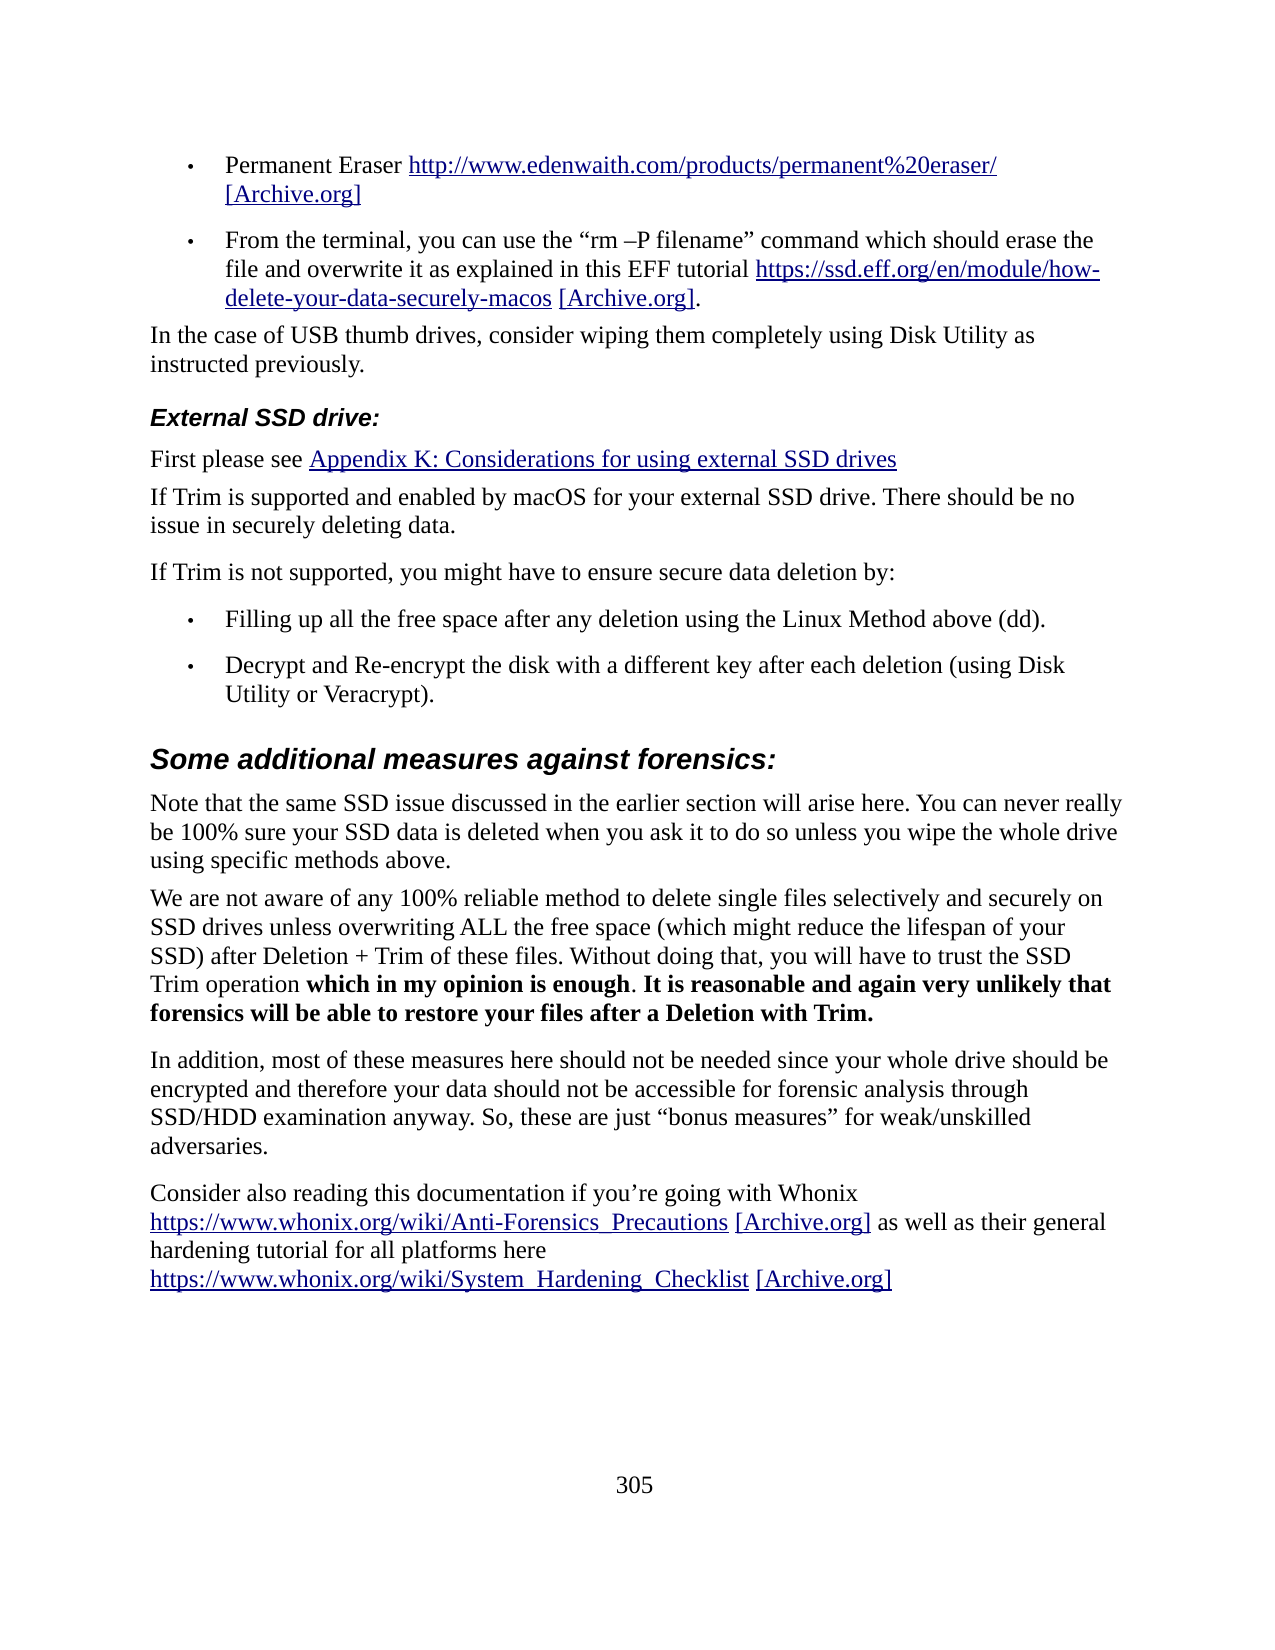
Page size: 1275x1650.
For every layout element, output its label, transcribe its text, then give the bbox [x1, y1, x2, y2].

text If Trim is not supported, you might have to ensure secure data deletion by: [150, 557, 1125, 586]
subtitle External SSD drive: [150, 403, 1125, 432]
text If Trim is supported and enabled by macOS for your external SSD drive. There should be no issue in securely deleting data. [150, 482, 1125, 539]
text First please see Appendix K: Considerations for using external SSD drives [150, 444, 1125, 473]
text We are not aware of any 100% reliable method to delete single files selectively and securely on SSD drives unless overwriting ALL the free space (which might reduce the lifespan of your SSD) after Deletion + Trim of these files. Without doing that, you will have to trust the SSD Trim operation which in my opinion is enough. It is reasonable and again very unlikely that forensics will be able to restore your files after a Deletion with Trim. [150, 883, 1125, 1027]
text In addition, most of these measures here should not be needed since your whole drive should be encrypted and therefore your data should not be accessible for forensic analysis through SSD/HDD examination anyway. So, these are just “bonus measures” for weak/unskilled adversaries. [150, 1045, 1125, 1160]
text Consider also reading this documentation if you’re going with Whonix https://www.whonix.org/wiki/Anti-Forensics_Precautions [Archive.org] as well as their general hardening tutorial for all platforms here https://www.whonix.org/wiki/System_Hardening_Checklist [Archive.org] [150, 1178, 1125, 1293]
list Decrypt and Re-encrypt the disk with a different key after each deletion (using Disk Utility or Veracrypt). [187, 651, 1125, 708]
text In the case of USB thumb drives, consider wiping them completely using Disk Utility as instructed previously. [150, 321, 1125, 378]
subtitle Some additional measures against forensics: [150, 742, 1125, 776]
list Permanent Eraser http://www.edenwaith.com/products/permanent%20eraser/ [Archive.org] [187, 150, 1125, 207]
list From the terminal, you can use the “rm –P filename” command which should erase the file and overwrite it as explained in this EFF tutorial https://ssd.eff.org/en/module/how-delete-your-data-securely-macos [Archive.org]. [187, 225, 1125, 312]
text Note that the same SSD issue discussed in the earlier section will arise here. You can never really be 100% sure your SSD data is deleted when you ask it to do so unless you wipe the whole drive using specific methods above. [150, 788, 1125, 874]
list Filling up all the free space after any deletion using the Linux Method above (dd). [187, 604, 1125, 633]
